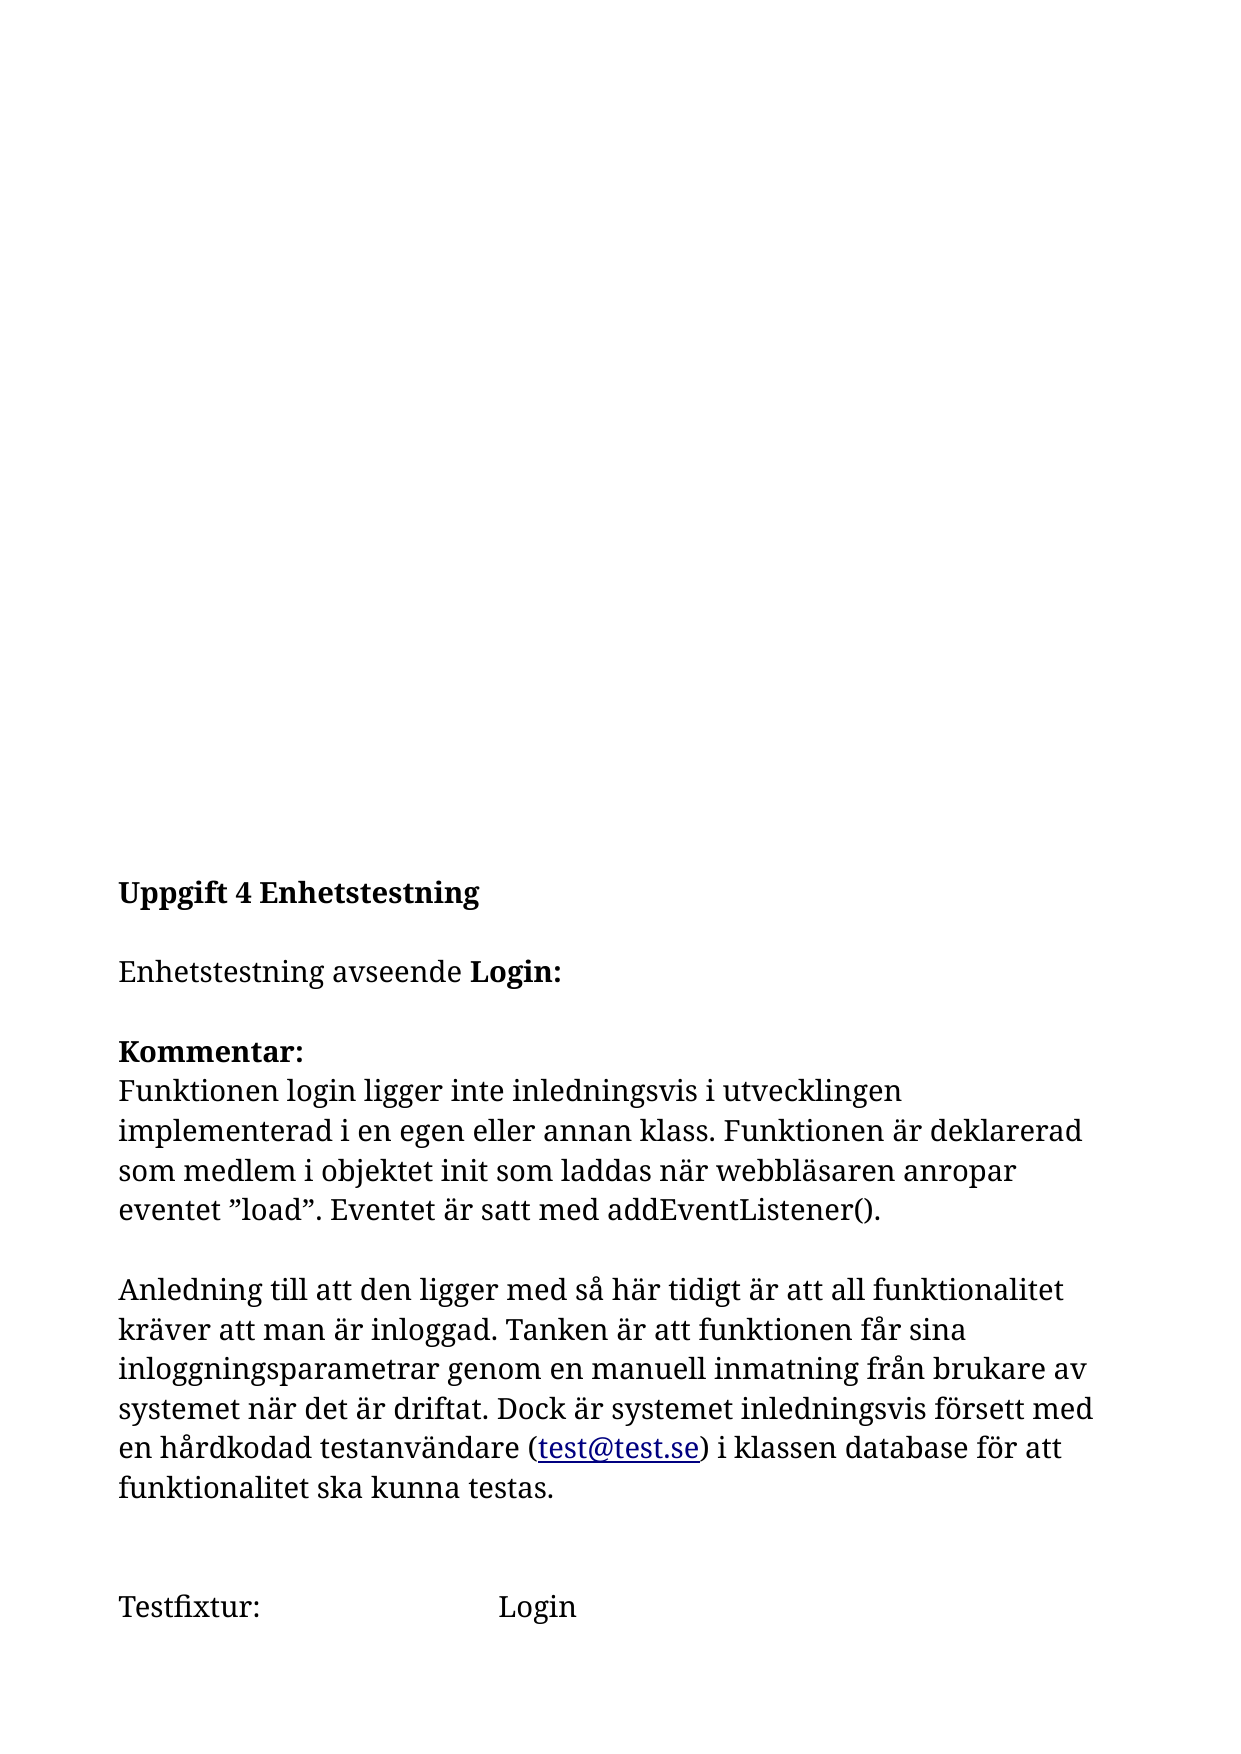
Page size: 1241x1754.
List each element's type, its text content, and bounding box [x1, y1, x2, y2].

text Funktionen login ligger inte inledningsvis i utvecklingen implementerad i en egen eller annan klass. Funktionen är deklarerad som medlem i objektet init som laddas när webbläsaren anropar eventet ”load”. Eventet är satt med addEventListener(). [118, 1071, 1122, 1229]
text Uppgift 4 Enhetstestning [118, 872, 1122, 912]
text Kommentar: [118, 1031, 1122, 1071]
text Enhetstestning avseende Login: [118, 952, 1122, 991]
text Anledning till att den ligger med så här tidigt är att all funktionalitet kräver att man är inloggad. Tanken är att funktionen får sina inloggningsparametrar genom en manuell inmatning från brukare av systemet när det är driftat. Dock är systemet inledningsvis försett med en hårdkodad testanvändare (test@test.se) i klassen database för att funktionalitet ska kunna testas. [118, 1269, 1122, 1507]
text Testfixtur: Login [118, 1587, 1122, 1626]
